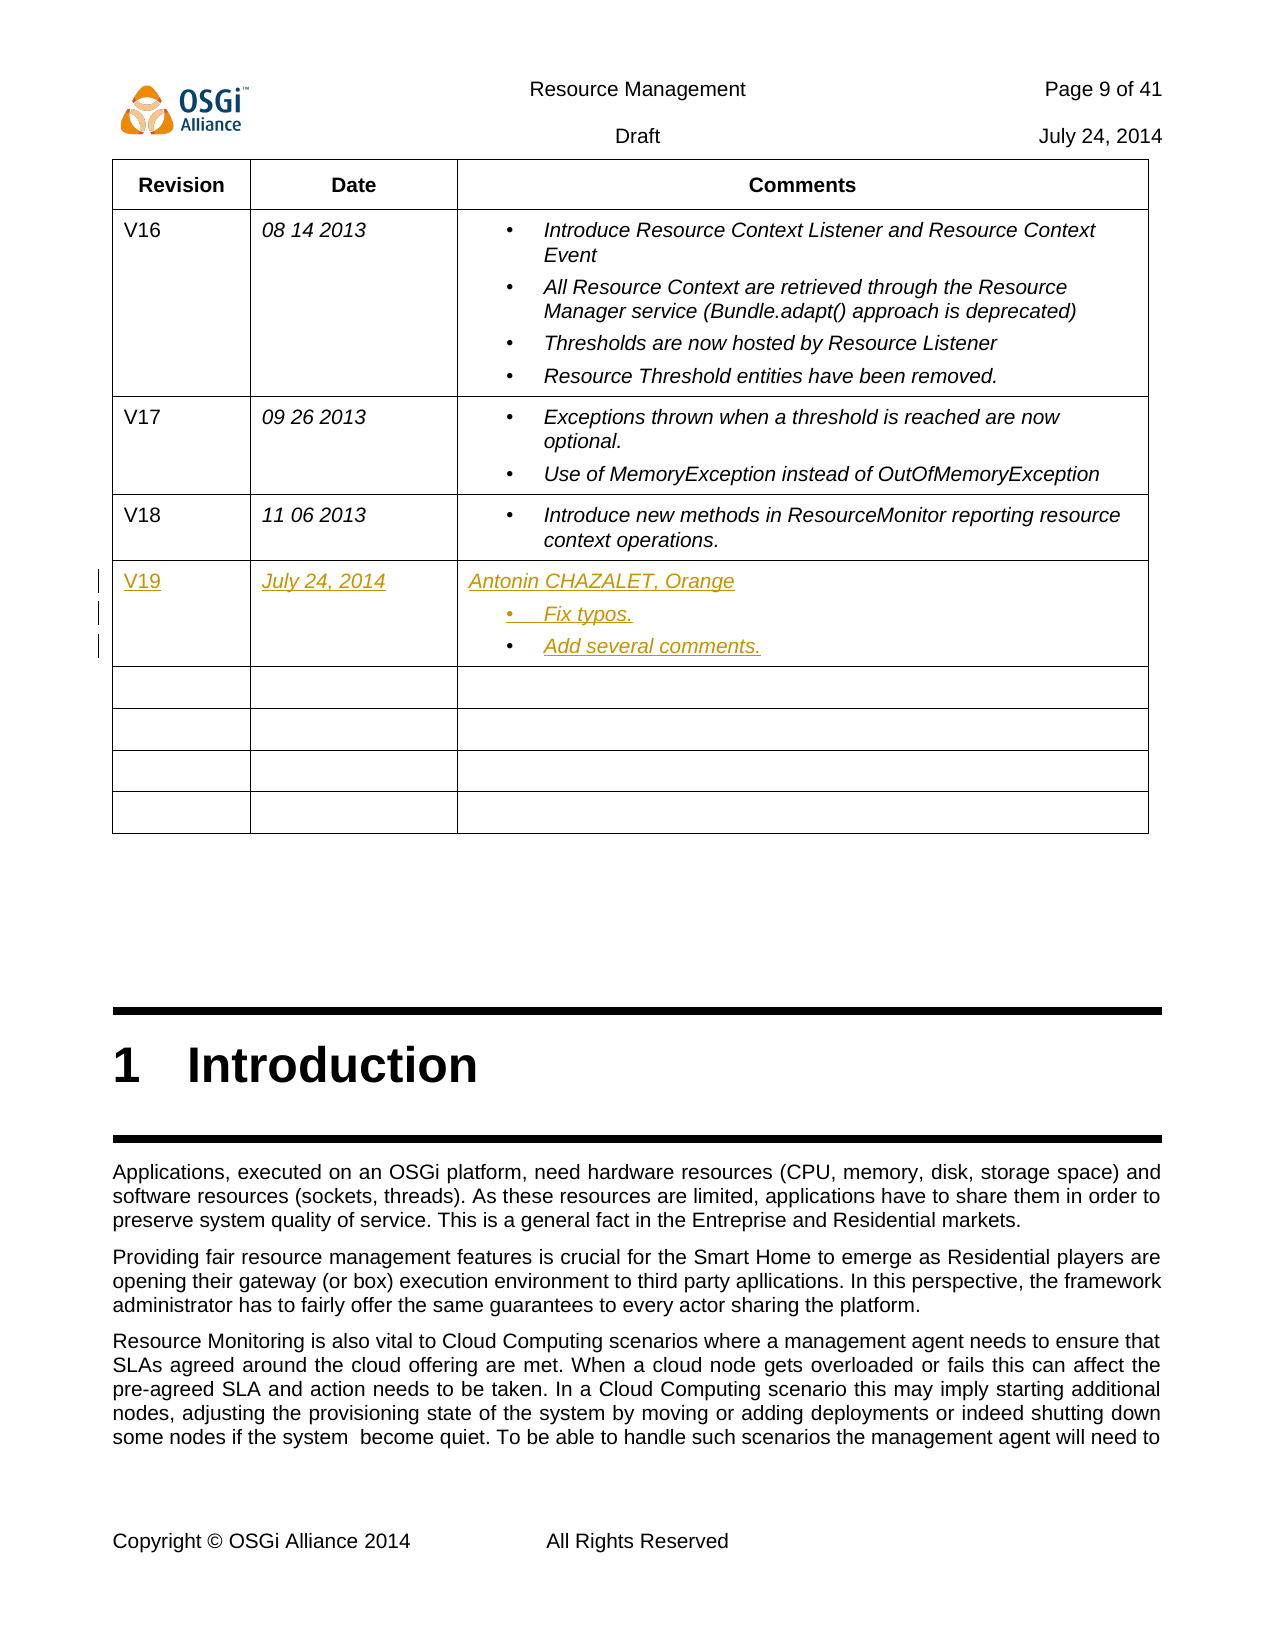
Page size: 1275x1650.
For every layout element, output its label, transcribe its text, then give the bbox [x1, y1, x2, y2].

table_cell Antonin CHAZALET, Orange Fix typos. Add several comments. [458, 561, 1148, 666]
subtitle Introduction [112, 1008, 1162, 1143]
table_cell [458, 709, 1148, 749]
table_cell V16 [113, 210, 250, 396]
table_cell [251, 709, 457, 749]
table_cell [251, 751, 457, 791]
text Resource Monitoring is also vital to Cloud Computing scenarios where a management agent needs to ensure that SLAs agreed around the cloud offering are met. When a cloud node gets overloaded or fails this can affect the pre-agreed SLA and action needs to be taken. In a Cloud Computing scenario this may imply starting additional nodes, adjusting the provisioning state of the system by moving or adding deployments or indeed shutting down some nodes if the system become quiet. To be able to handle such scenarios the management agent will need to [112, 1329, 1162, 1449]
table_cell [113, 751, 250, 791]
table_cell Introduce Resource Context Listener and Resource Context Event All Resource Context are retrieved through the Resource Manager service (Bundle.adapt() approach is deprecated) Thresholds are now hosted by Resource Listener Resource Threshold entities have been removed. [458, 210, 1148, 396]
table_cell [251, 667, 457, 708]
text Providing fair resource management features is crucial for the Smart Home to emerge as Residential players are opening their gateway (or box) execution environment to third party apllications. In this perspective, the framework administrator has to fairly offer the same guarantees to every actor sharing the platform. [112, 1244, 1162, 1316]
table_cell [113, 709, 250, 749]
table_cell [458, 667, 1148, 708]
table_cell 09 26 2013 [251, 397, 457, 494]
table_cell 11 06 2013 [251, 495, 457, 560]
table_cell V19 [113, 561, 250, 666]
table_cell July 24, 2014 [251, 561, 457, 666]
table_cell V18 [113, 495, 250, 560]
table_cell [113, 667, 250, 708]
table_cell Exceptions thrown when a threshold is reached are now optional. Use of MemoryException instead of OutOfMemoryException [458, 397, 1148, 494]
table_cell [251, 792, 457, 833]
table_cell 08 14 2013 [251, 210, 457, 396]
table_cell [113, 792, 250, 833]
table_cell [458, 792, 1148, 833]
table_cell Introduce new methods in ResourceMonitor reporting resource context operations. [458, 495, 1148, 560]
table_header Comments [458, 160, 1148, 209]
table_header Date [251, 160, 457, 209]
picture [113, 78, 257, 142]
table_cell [458, 751, 1148, 791]
table_cell V17 [113, 397, 250, 494]
table_header Revision [113, 160, 250, 209]
text Applications, executed on an OSGi platform, need hardware resources (CPU, memory, disk, storage space) and software resources (sockets, threads). As these resources are limited, applications have to share them in order to preserve system quality of service. This is a general fact in the Entreprise and Residential markets. [112, 1160, 1162, 1232]
